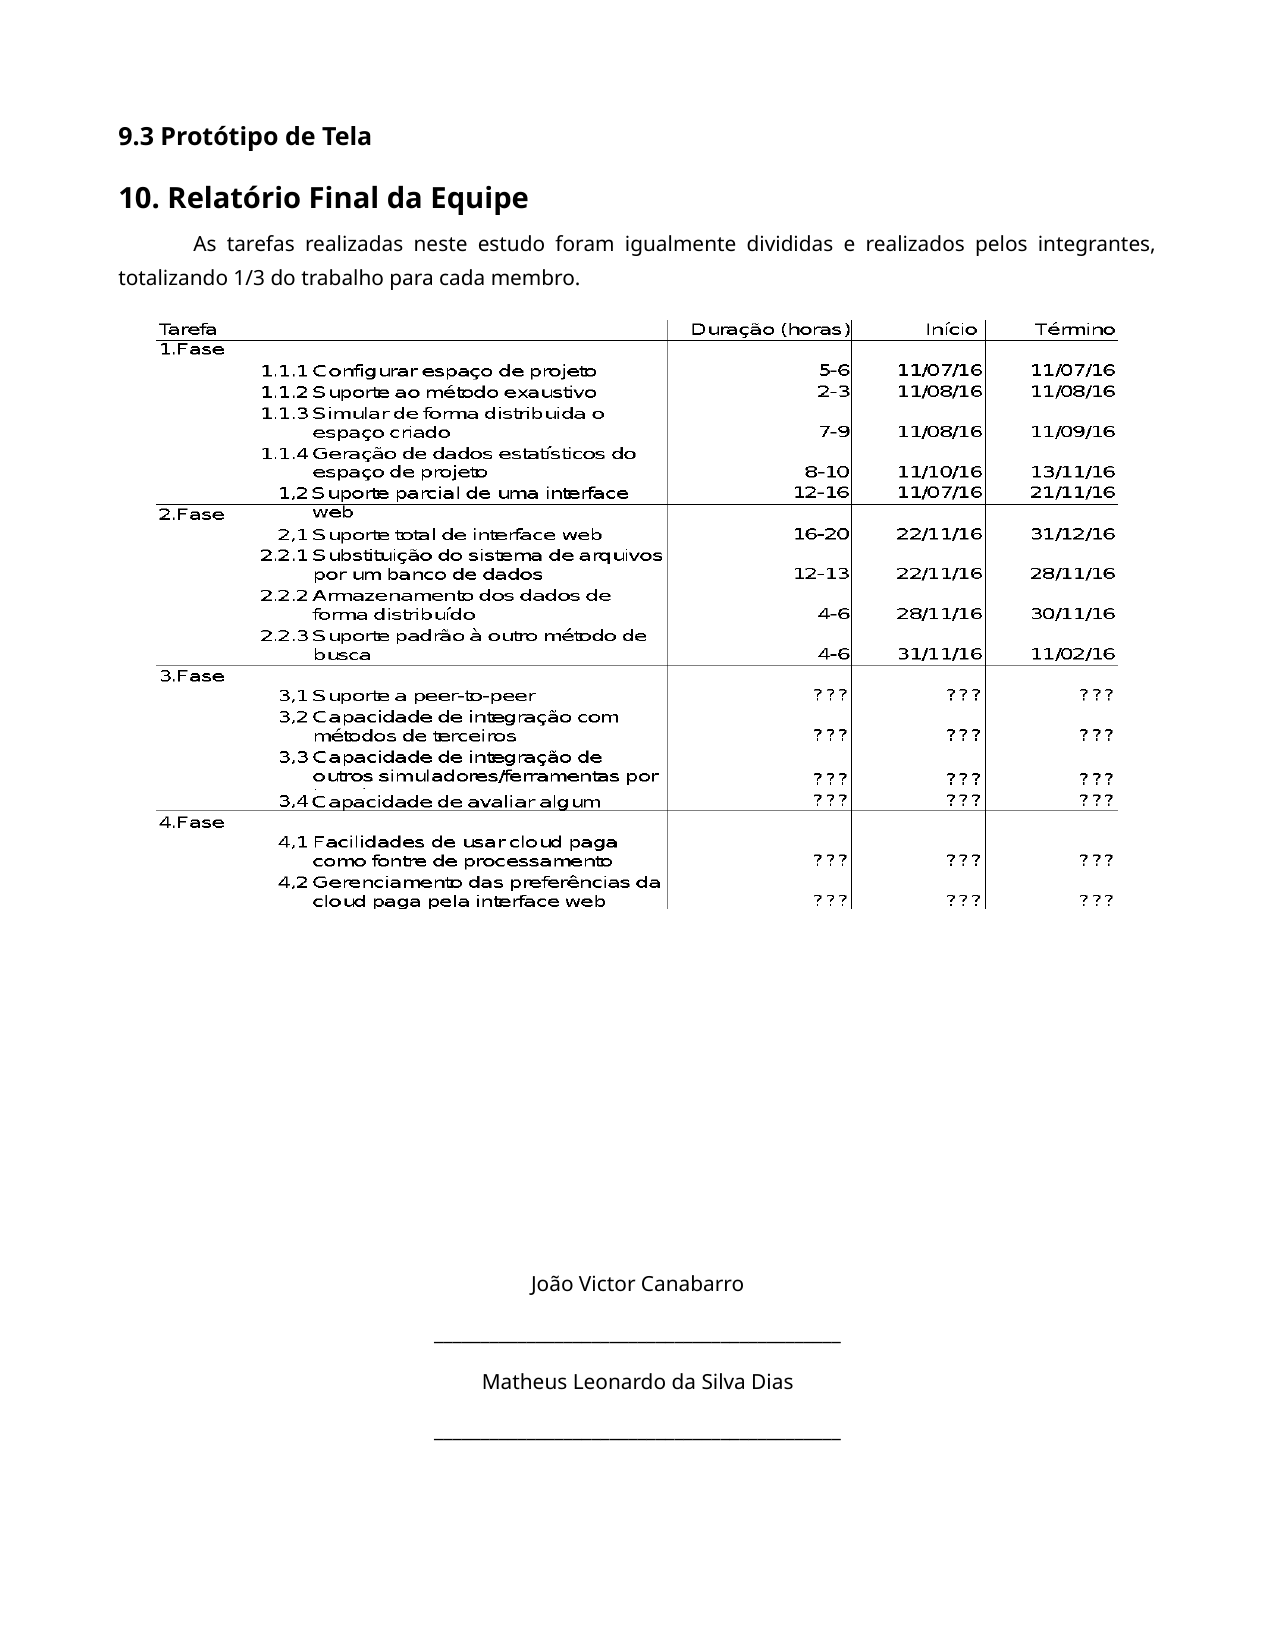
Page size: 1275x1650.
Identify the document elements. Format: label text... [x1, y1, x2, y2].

text João Victor Canabarro [118, 1269, 1157, 1298]
text Matheus Leonardo da Silva Dias [118, 1367, 1157, 1395]
text As tarefas realizadas neste estudo foram igualmente divididas e realizados pelos integrantes, totalizando 1/3 do trabalho para cada membro. [118, 229, 1157, 292]
title 9.3 Protótipo de Tela [118, 118, 1157, 152]
text ____________________________________________ [118, 1415, 1157, 1444]
text ____________________________________________ [118, 1318, 1157, 1347]
title 10. Relatório Final da Equipe [118, 177, 1157, 217]
picture [156, 324, 1119, 909]
